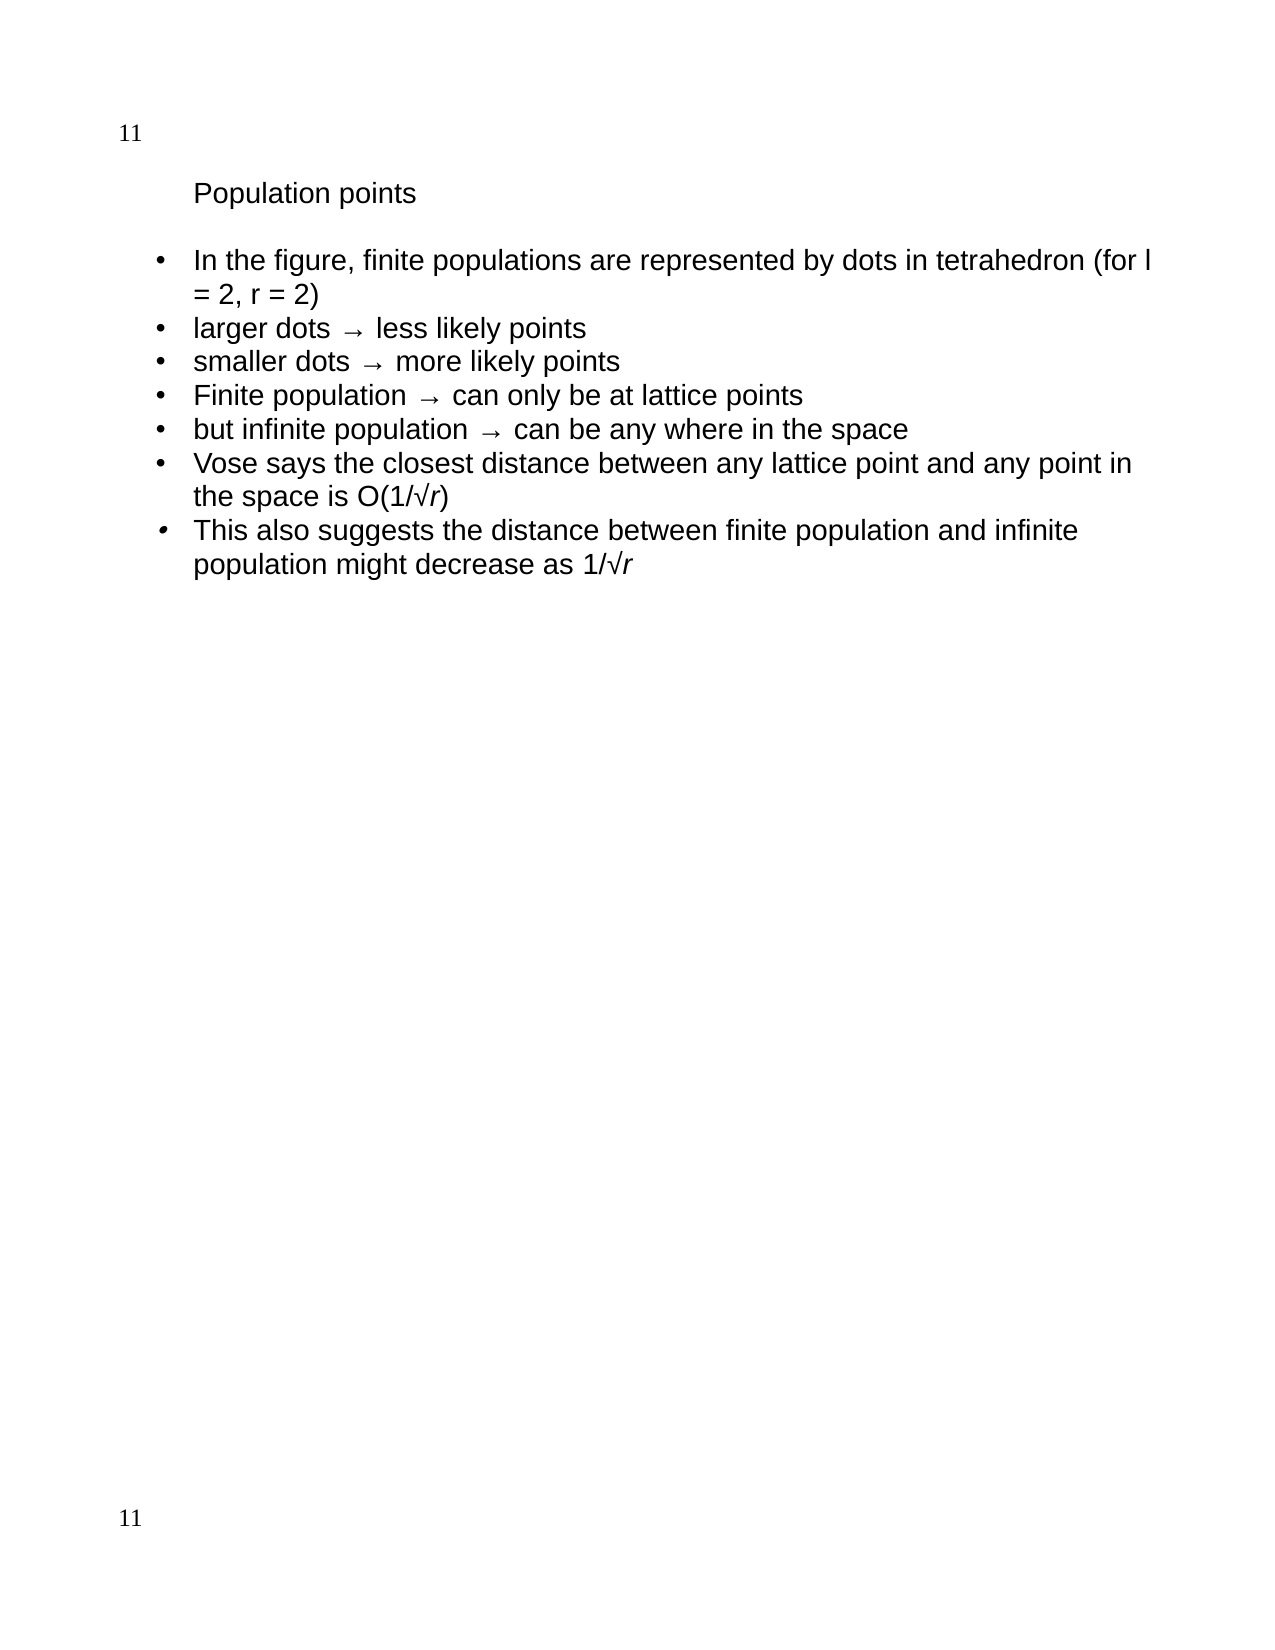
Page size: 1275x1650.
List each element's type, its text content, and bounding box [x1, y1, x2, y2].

list but infinite population → can be any where in the space [156, 412, 1157, 446]
list Finite population → can only be at lattice points [156, 378, 1157, 412]
list In the figure, finite populations are represented by dots in tetrahedron (for l = 2, r = 2) [156, 243, 1157, 311]
list larger dots → less likely points [156, 311, 1157, 344]
list Population points [156, 176, 1157, 210]
list Vose says the closest distance between any lattice point and any point in the space is O(1/√r) [156, 446, 1157, 513]
list This also suggests the distance between finite population and infinite population might decrease as 1/√r [156, 513, 1157, 580]
list smaller dots → more likely points [156, 344, 1157, 378]
